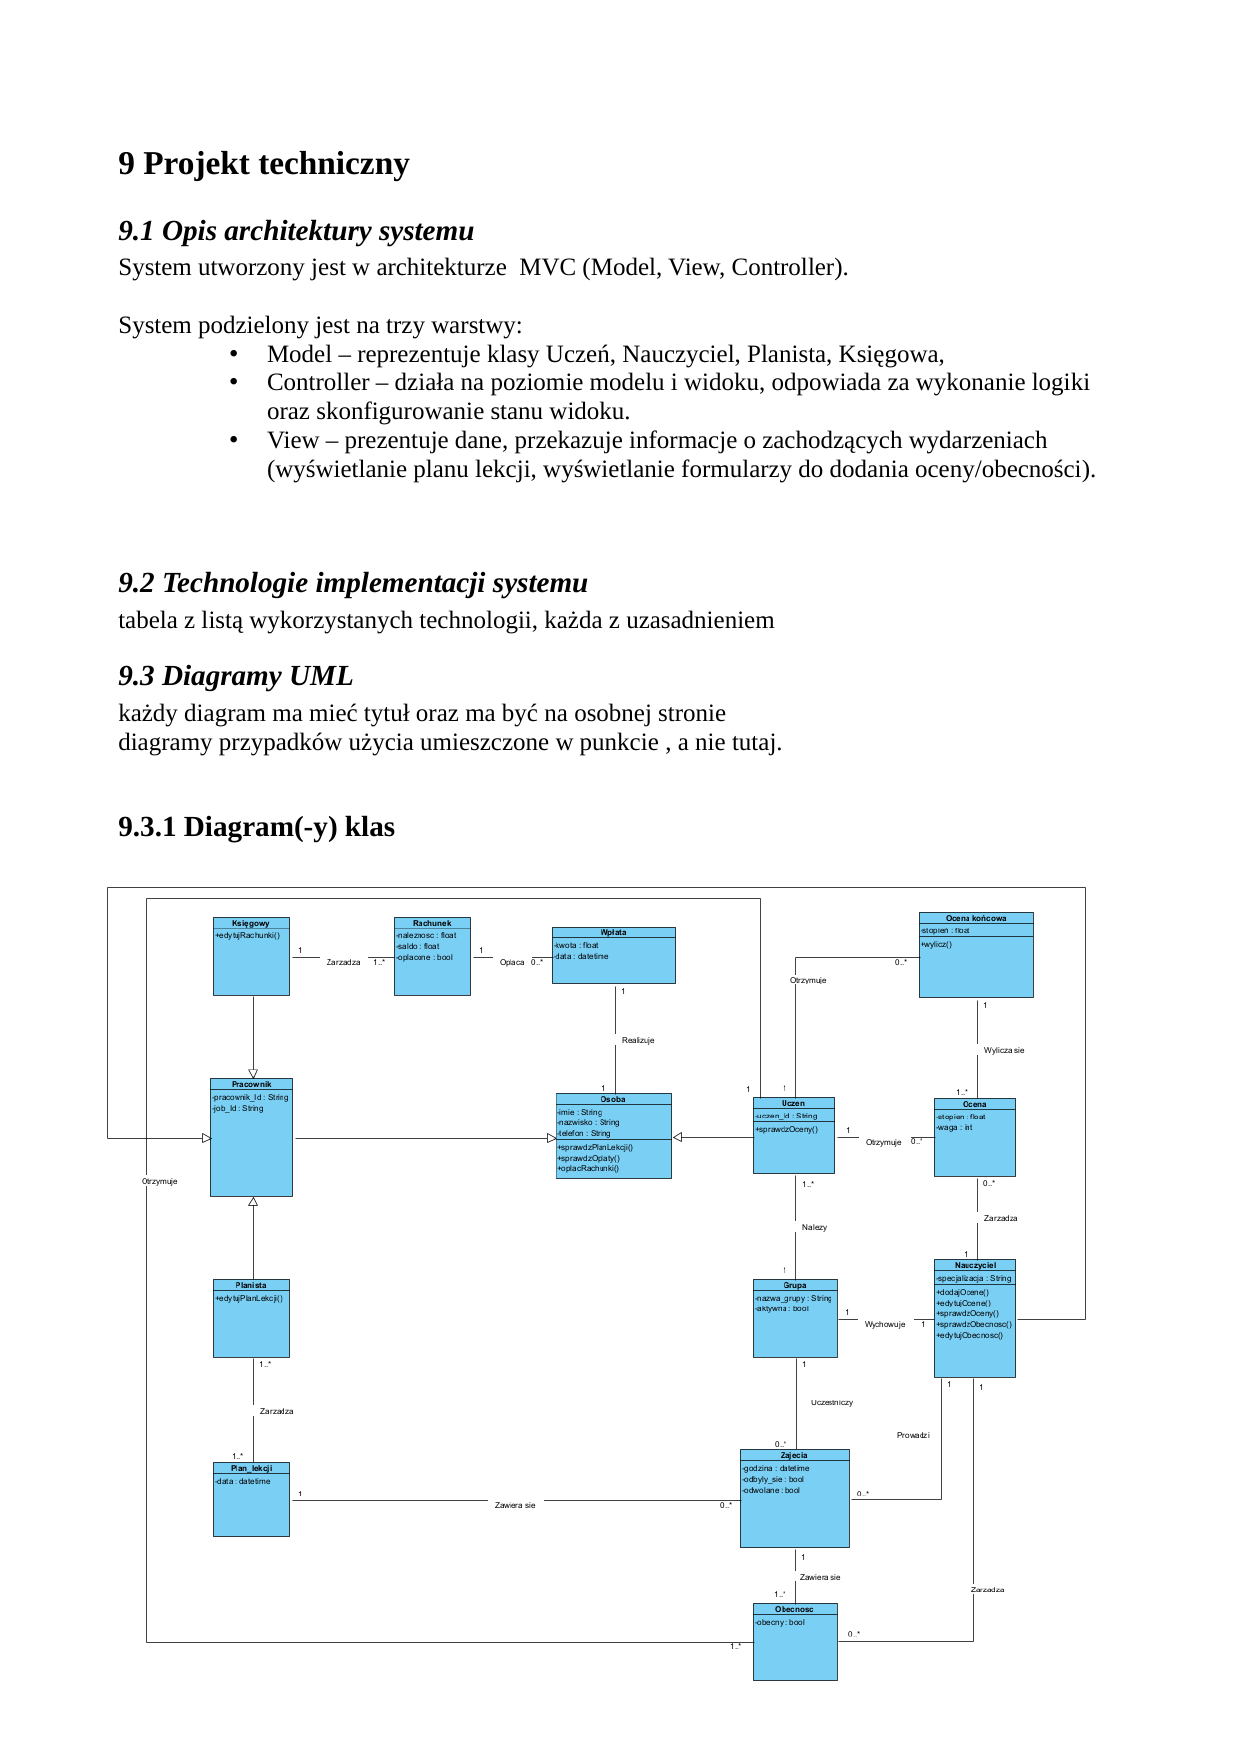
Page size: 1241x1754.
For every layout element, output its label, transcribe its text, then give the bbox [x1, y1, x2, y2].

list Controller – działa na poziomie modelu i widoku, odpowiada za wykonanie logiki oraz skonfigurowanie stanu widoku. [229, 367, 1122, 425]
subtitle 9.1 Opis architektury systemu [118, 213, 1122, 246]
subtitle 9.3 Diagramy UML [118, 658, 1122, 692]
subtitle 9 Projekt techniczny [118, 143, 1122, 181]
text System utworzony jest w architekturze MVC (Model, View, Controller). [118, 252, 1122, 281]
picture [100, 881, 1104, 1684]
subtitle 9.3.1 Diagram(-y) klas [118, 809, 1122, 843]
text każdy diagram ma mieć tytuł oraz ma być na osobnej stronie [118, 698, 1122, 727]
text System podzielony jest na trzy warstwy: [118, 310, 1122, 339]
text tabela z listą wykorzystanych technologii, każda z uzasadnieniem [118, 605, 1122, 633]
subtitle 9.2 Technologie implementacji systemu [118, 565, 1122, 598]
list View – prezentuje dane, przekazuje informacje o zachodzących wydarzeniach (wyświetlanie planu lekcji, wyświetlanie formularzy do dodania oceny/obecności). [229, 425, 1122, 482]
list Model – reprezentuje klasy Uczeń, Nauczyciel, Planista, Księgowa, [229, 339, 1122, 367]
text diagramy przypadków użycia umieszczone w punkcie , a nie tutaj. [118, 727, 1122, 756]
